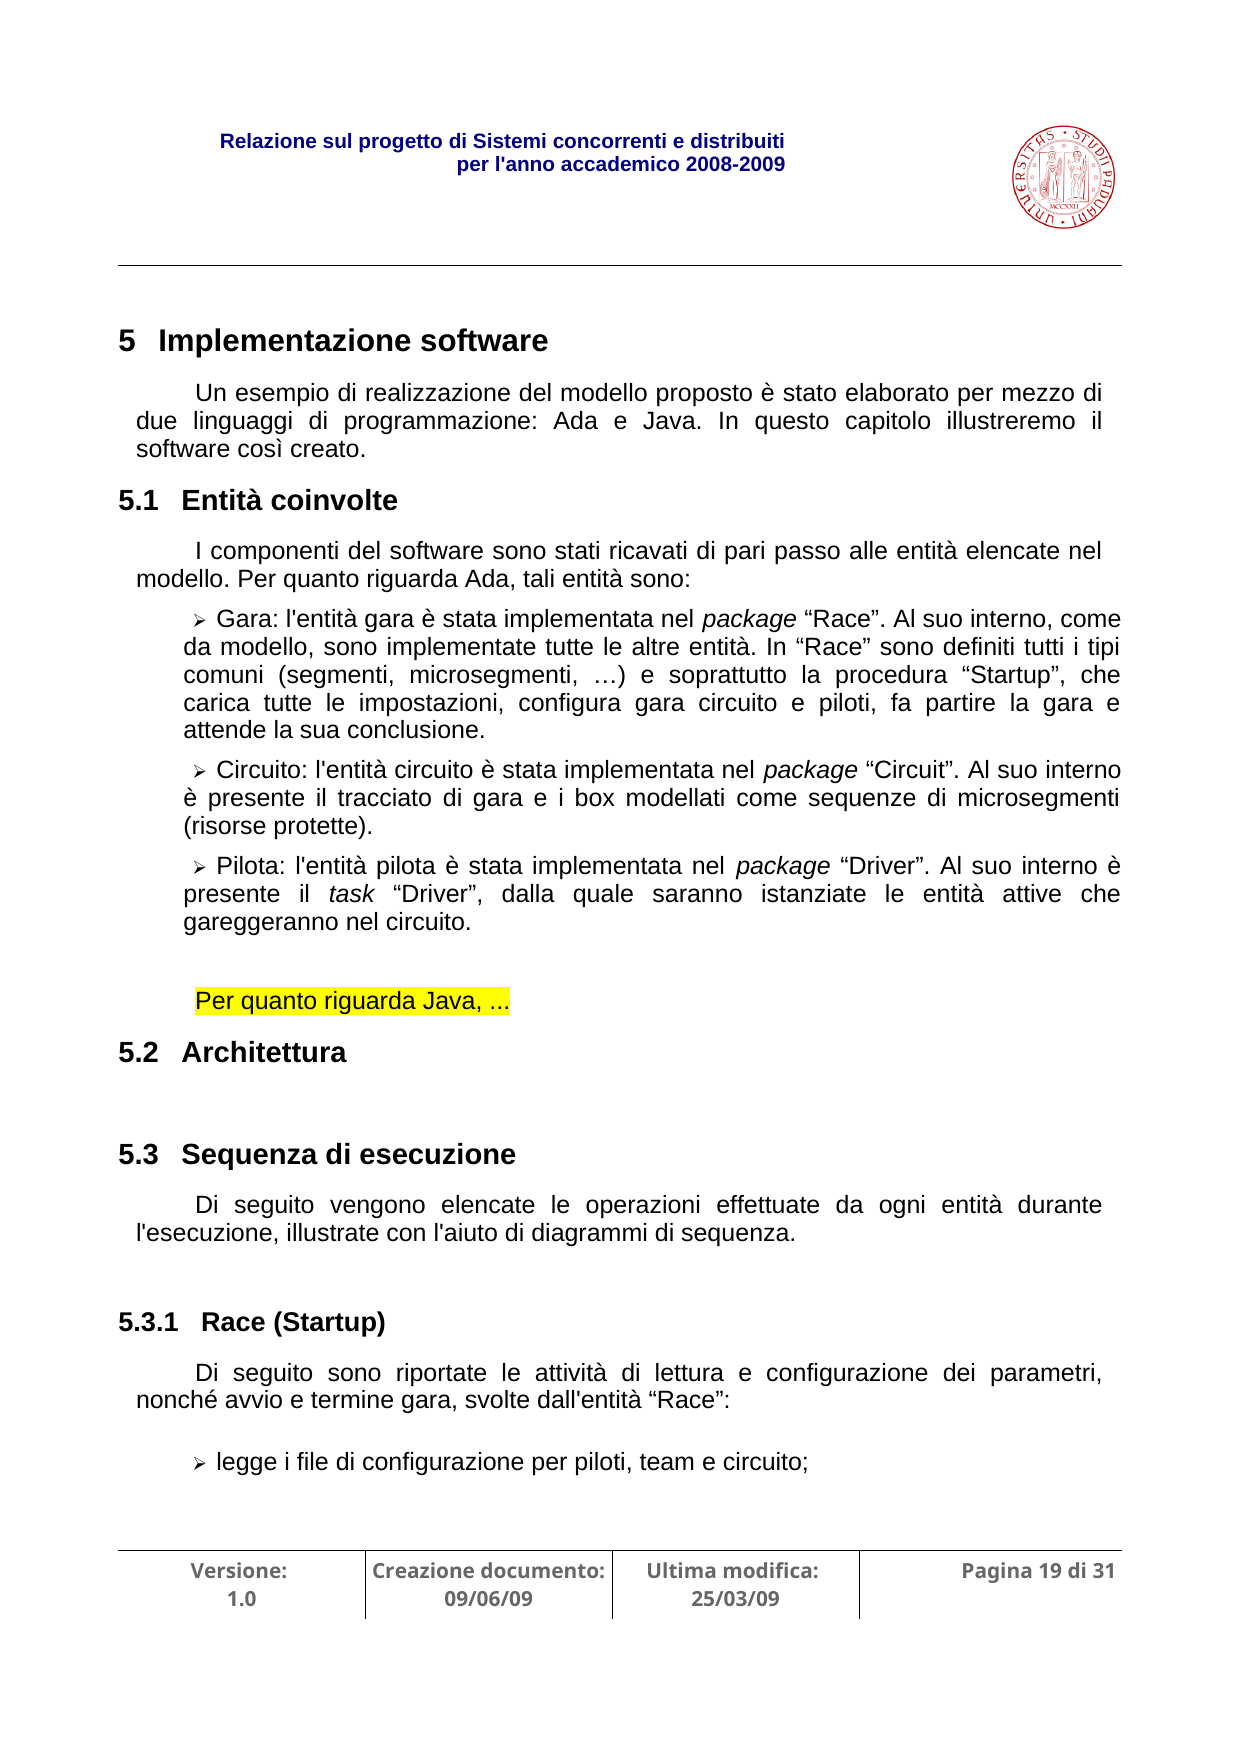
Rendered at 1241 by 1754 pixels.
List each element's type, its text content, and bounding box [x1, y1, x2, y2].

text Di seguito vengono elencate le operazioni effettuate da ogni entità durante l'esecuzione, illustrate con l'aiuto di diagrammi di sequenza. [136, 1191, 1104, 1247]
subtitle Architettura [118, 1036, 1122, 1068]
text I componenti del software sono stati ricavati di pari passo alle entità elencate nel modello. Per quanto riguarda Ada, tali entità sono: [136, 537, 1104, 593]
subtitle Entità coinvolte [118, 483, 1122, 516]
subtitle Race (Startup) [118, 1307, 1122, 1338]
subtitle Implementazione software [118, 323, 1122, 358]
picture [1010, 123, 1117, 231]
text Un esempio di realizzazione del modello proposto è stato elaborato per mezzo di due linguaggi di programmazione: Ada e Java. In questo capitolo illustreremo il software così creato. [136, 379, 1104, 463]
list Circuito: l'entità circuito è stata implementata nel package “Circuit”. Al suo interno è presente il tracciato di gara e i box modellati come sequenze di microsegmenti (risorse protette). [183, 756, 1122, 840]
subtitle Sequenza di esecuzione [118, 1138, 1122, 1170]
list Gara: l'entità gara è stata implementata nel package “Race”. Al suo interno, come da modello, sono implementate tutte le altre entità. In “Race” sono definiti tutti i tipi comuni (segmenti, microsegmenti, …) e soprattutto la procedura “Startup”, che carica tutte le impostazioni, configura gara circuito e piloti, fa partire la gara e attende la sua conclusione. [183, 604, 1122, 744]
list legge i file di configurazione per piloti, team e circuito; [183, 1448, 1122, 1476]
list Pilota: l'entità pilota è stata implementata nel package “Driver”. Al suo interno è presente il task “Driver”, dalla quale saranno istanziate le entità attive che gareggeranno nel circuito. [183, 852, 1122, 935]
text Di seguito sono riportate le attività di lettura e configurazione dei parametri, nonché avvio e termine gara, svolte dall'entità “Race”: [136, 1358, 1104, 1414]
text Per quanto riguarda Java, ... [136, 987, 1104, 1015]
